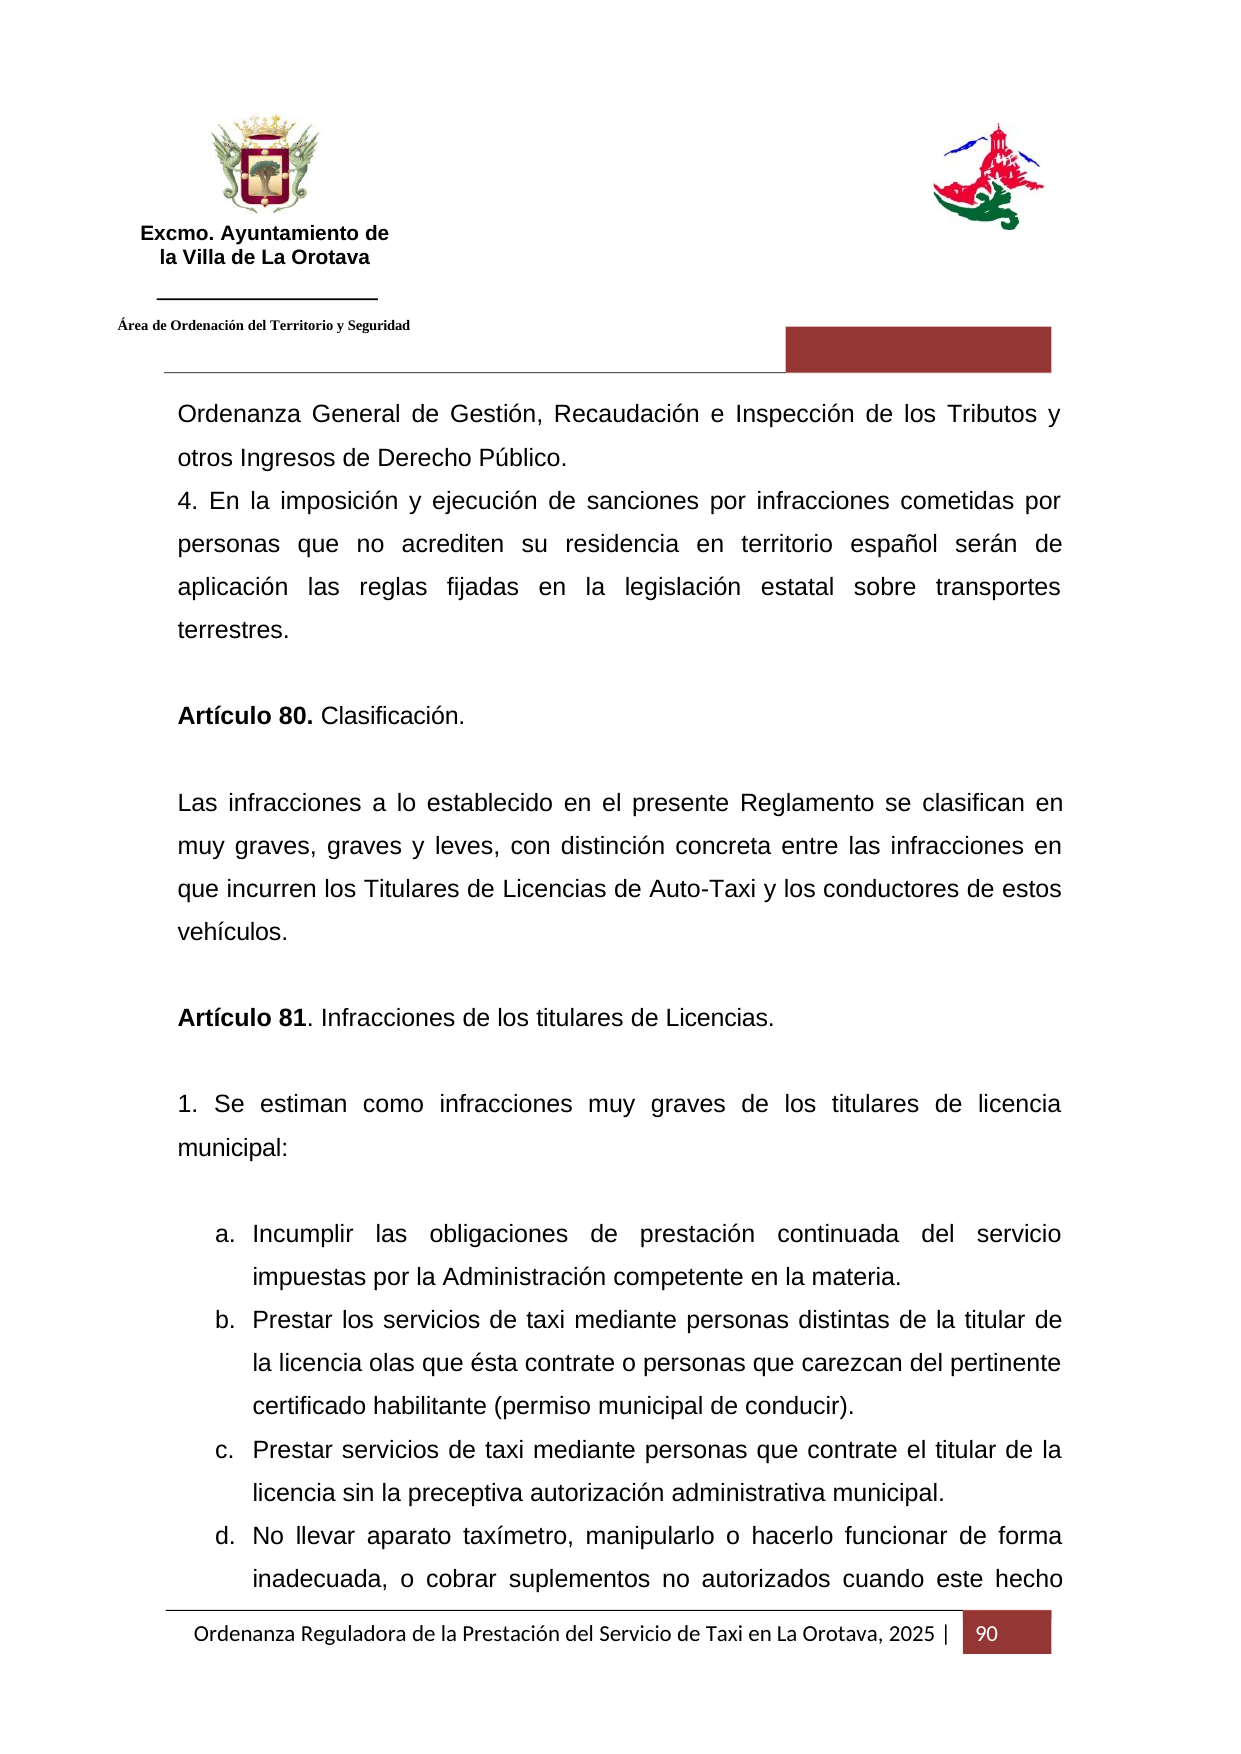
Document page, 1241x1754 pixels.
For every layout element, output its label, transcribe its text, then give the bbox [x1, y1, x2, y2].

list Incumplir las obligaciones de prestación continuada del servicio impuestas por la Administración competente en la materia. [215, 1219, 1063, 1291]
list No llevar aparato taxímetro, manipularlo o hacerlo funcionar de forma inadecuada, o cobrar suplementos no autorizados cuando este hecho [215, 1521, 1063, 1593]
list Se estiman como infracciones muy graves de los titulares de licencia municipal: [177, 1089, 1063, 1161]
list En la imposición y ejecución de sanciones por infracciones cometidas por personas que no acrediten su residencia en territorio español serán de aplicación las reglas fijadas en la legislación estatal sobre transportes terrestres. [177, 486, 1063, 644]
text Artículo 80. Clasificación. [177, 701, 1103, 730]
picture [208, 105, 323, 214]
list Prestar los servicios de taxi mediante personas distintas de la titular de la licencia olas que ésta contrate o personas que carezcan del pertinente certificado habilitante (permiso municipal de conducir). [215, 1305, 1063, 1420]
picture [933, 123, 1045, 230]
text Artículo 81. Infracciones de los titulares de Licencias. [177, 1003, 1103, 1032]
text Las infracciones a lo establecido en el presente Reglamento se clasifican en muy graves, graves y leves, con distinción concreta entre las infracciones en que incurren los Titulares de Licencias de Auto-Taxi y los conductores de estos vehículos. [177, 788, 1063, 946]
text Ordenanza General de Gestión, Recaudación e Inspección de los Tributos y otros Ingresos de Derecho Público. [177, 399, 1063, 471]
list Prestar servicios de taxi mediante personas que contrate el titular de la licencia sin la preceptiva autorización administrativa municipal. [215, 1434, 1064, 1506]
